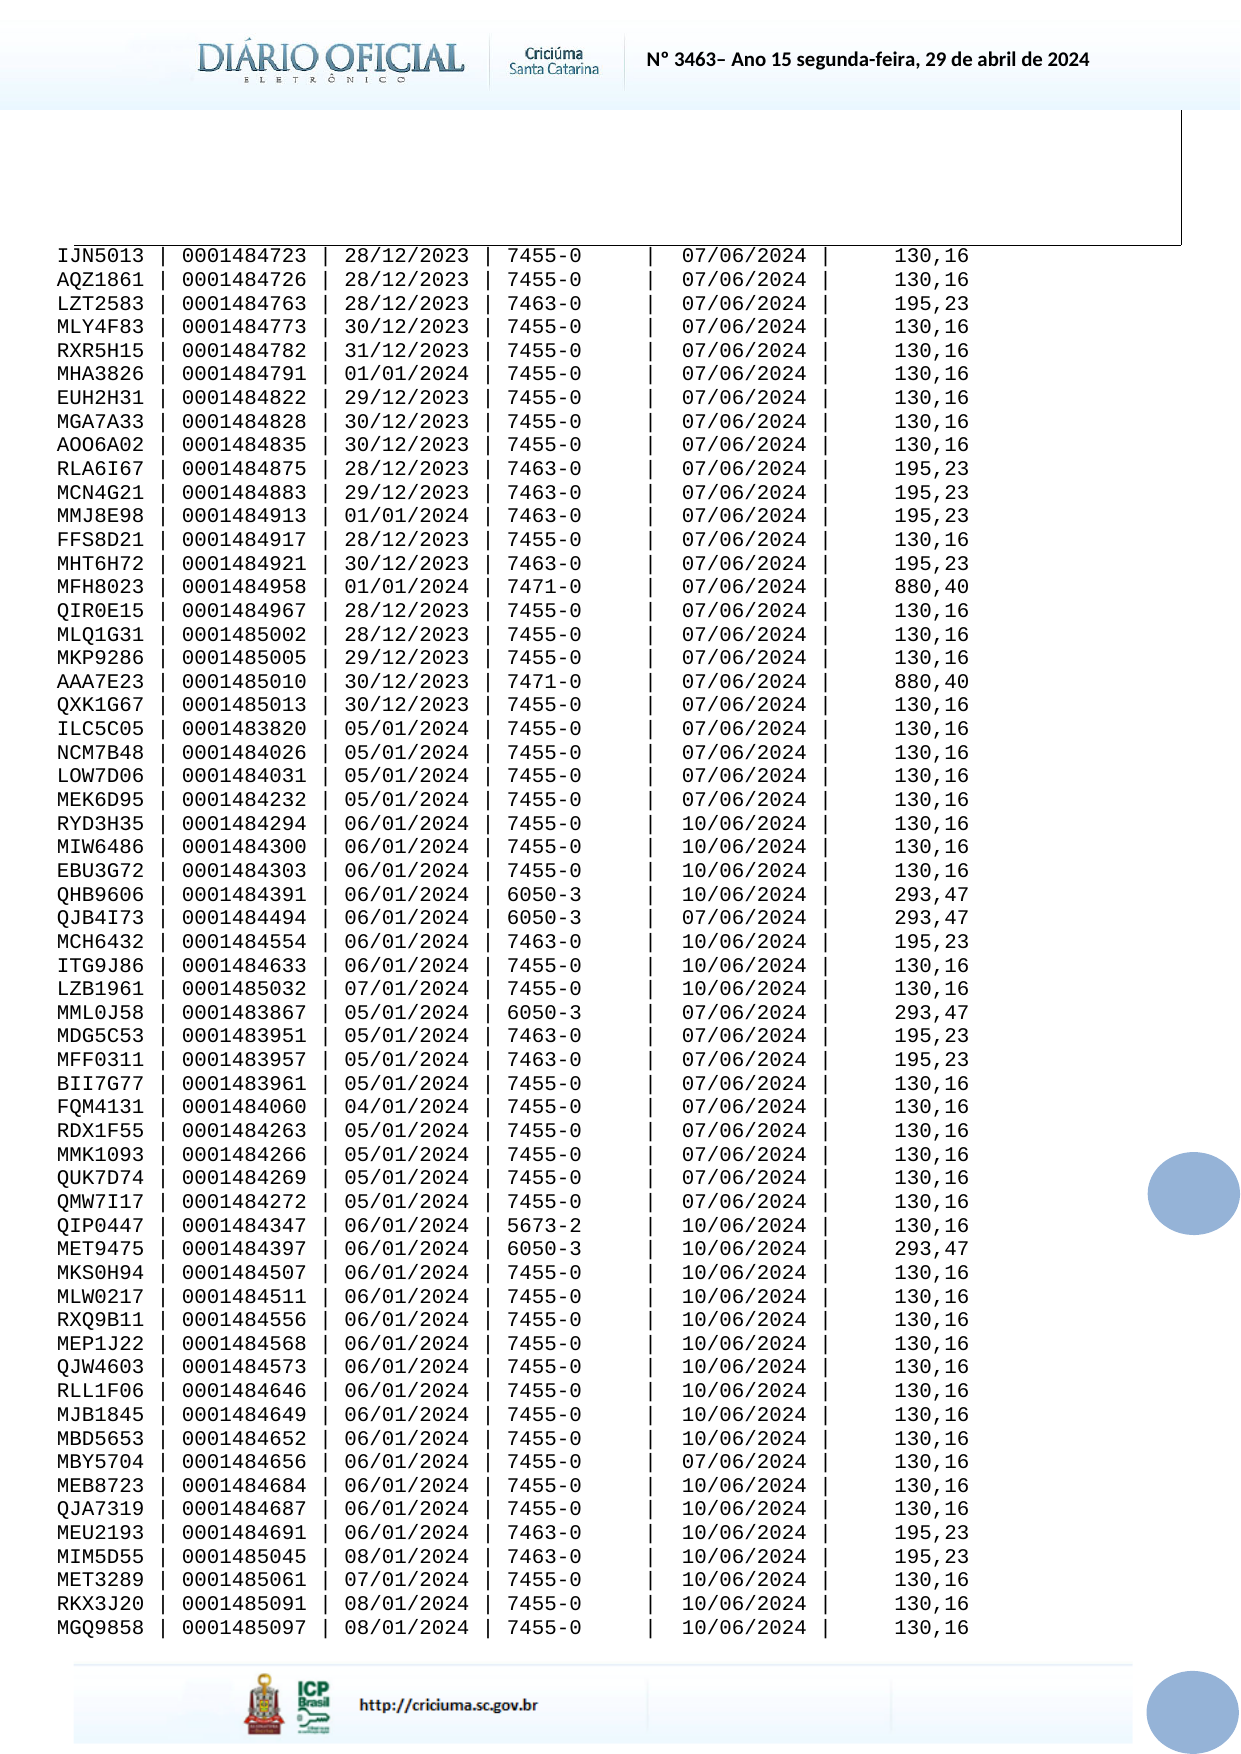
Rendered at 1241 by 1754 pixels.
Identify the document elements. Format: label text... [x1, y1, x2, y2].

text RXQ9B11 | 0001484556 | 06/01/2024 | 7455-0 | 10/06/2024 | 130,16 [44, 1309, 1181, 1333]
text MEB8723 | 0001484684 | 06/01/2024 | 7455-0 | 10/06/2024 | 130,16 [44, 1475, 1181, 1498]
text MGA7A33 | 0001484828 | 30/12/2023 | 7455-0 | 07/06/2024 | 130,16 [44, 411, 1181, 434]
text RDX1F55 | 0001484263 | 05/01/2024 | 7455-0 | 07/06/2024 | 130,16 [44, 1120, 1181, 1144]
text MKP9286 | 0001485005 | 29/12/2023 | 7455-0 | 07/06/2024 | 130,16 [44, 647, 1181, 671]
text RLA6I67 | 0001484875 | 28/12/2023 | 7463-0 | 07/06/2024 | 195,23 [44, 458, 1181, 482]
text MIM5D55 | 0001485045 | 08/01/2024 | 7463-0 | 10/06/2024 | 195,23 [44, 1546, 1181, 1569]
text MJB1845 | 0001484649 | 06/01/2024 | 7455-0 | 10/06/2024 | 130,16 [44, 1404, 1181, 1427]
text MHT6H72 | 0001484921 | 30/12/2023 | 7463-0 | 07/06/2024 | 195,23 [44, 553, 1181, 576]
text QJW4603 | 0001484573 | 06/01/2024 | 7455-0 | 10/06/2024 | 130,16 [44, 1357, 1181, 1380]
text NCM7B48 | 0001484026 | 05/01/2024 | 7455-0 | 07/06/2024 | 130,16 [44, 742, 1181, 765]
text MGQ9858 | 0001485097 | 08/01/2024 | 7455-0 | 10/06/2024 | 130,16 [44, 1617, 1181, 1640]
text MMK1093 | 0001484266 | 05/01/2024 | 7455-0 | 07/06/2024 | 130,16 [44, 1144, 1181, 1167]
text RLL1F06 | 0001484646 | 06/01/2024 | 7455-0 | 10/06/2024 | 130,16 [44, 1380, 1181, 1404]
text MKS0H94 | 0001484507 | 06/01/2024 | 7455-0 | 10/06/2024 | 130,16 [44, 1262, 1181, 1286]
text MHA3826 | 0001484791 | 01/01/2024 | 7455-0 | 07/06/2024 | 130,16 [44, 363, 1181, 387]
text QUK7D74 | 0001484269 | 05/01/2024 | 7455-0 | 07/06/2024 | 130,16 [44, 1167, 1157, 1191]
text MEU2193 | 0001484691 | 06/01/2024 | 7463-0 | 10/06/2024 | 195,23 [44, 1522, 1181, 1546]
text MLQ1G31 | 0001485002 | 28/12/2023 | 7455-0 | 07/06/2024 | 130,16 [44, 623, 1181, 647]
text LZB1961 | 0001485032 | 07/01/2024 | 7455-0 | 10/06/2024 | 130,16 [44, 978, 1181, 1002]
text MDG5C53 | 0001483951 | 05/01/2024 | 7463-0 | 07/06/2024 | 195,23 [44, 1026, 1181, 1049]
text QHB9606 | 0001484391 | 06/01/2024 | 6050-3 | 10/06/2024 | 293,47 [44, 884, 1181, 907]
text MIW6486 | 0001484300 | 06/01/2024 | 7455-0 | 10/06/2024 | 130,16 [44, 836, 1181, 860]
text BII7G77 | 0001483961 | 05/01/2024 | 7455-0 | 07/06/2024 | 130,16 [44, 1073, 1181, 1096]
text AQZ1861 | 0001484726 | 28/12/2023 | 7455-0 | 07/06/2024 | 130,16 [44, 269, 1181, 292]
text RXR5H15 | 0001484782 | 31/12/2023 | 7455-0 | 07/06/2024 | 130,16 [44, 340, 1181, 363]
text FQM4131 | 0001484060 | 04/01/2024 | 7455-0 | 07/06/2024 | 130,16 [44, 1096, 1181, 1120]
text AAA7E23 | 0001485010 | 30/12/2023 | 7471-0 | 07/06/2024 | 880,40 [44, 671, 1181, 694]
text QIR0E15 | 0001484967 | 28/12/2023 | 7455-0 | 07/06/2024 | 130,16 [44, 600, 1181, 623]
text MMJ8E98 | 0001484913 | 01/01/2024 | 7463-0 | 07/06/2024 | 195,23 [44, 505, 1181, 529]
text MLY4F83 | 0001484773 | 30/12/2023 | 7455-0 | 07/06/2024 | 130,16 [44, 316, 1181, 340]
text MBD5653 | 0001484652 | 06/01/2024 | 7455-0 | 10/06/2024 | 130,16 [44, 1427, 1181, 1451]
text QIP0447 | 0001484347 | 06/01/2024 | 5673-2 | 10/06/2024 | 130,16 [44, 1215, 1181, 1238]
text LOW7D06 | 0001484031 | 05/01/2024 | 7455-0 | 07/06/2024 | 130,16 [44, 765, 1181, 789]
text QJA7319 | 0001484687 | 06/01/2024 | 7455-0 | 10/06/2024 | 130,16 [44, 1498, 1181, 1522]
text MEP1J22 | 0001484568 | 06/01/2024 | 7455-0 | 10/06/2024 | 130,16 [44, 1333, 1181, 1357]
text AOO6A02 | 0001484835 | 30/12/2023 | 7455-0 | 07/06/2024 | 130,16 [44, 434, 1181, 458]
text RYD3H35 | 0001484294 | 06/01/2024 | 7455-0 | 10/06/2024 | 130,16 [44, 813, 1181, 836]
text MET9475 | 0001484397 | 06/01/2024 | 6050-3 | 10/06/2024 | 293,47 [44, 1238, 1181, 1262]
text MFH8023 | 0001484958 | 01/01/2024 | 7471-0 | 07/06/2024 | 880,40 [44, 576, 1181, 600]
text LZT2583 | 0001484763 | 28/12/2023 | 7463-0 | 07/06/2024 | 195,23 [44, 292, 1181, 316]
text MEK6D95 | 0001484232 | 05/01/2024 | 7455-0 | 07/06/2024 | 130,16 [44, 789, 1181, 813]
text QXK1G67 | 0001485013 | 30/12/2023 | 7455-0 | 07/06/2024 | 130,16 [44, 694, 1181, 718]
text MFF0311 | 0001483957 | 05/01/2024 | 7463-0 | 07/06/2024 | 195,23 [44, 1049, 1181, 1073]
text MCH6432 | 0001484554 | 06/01/2024 | 7463-0 | 10/06/2024 | 195,23 [44, 931, 1181, 954]
text EUH2H31 | 0001484822 | 29/12/2023 | 7455-0 | 07/06/2024 | 130,16 [44, 387, 1181, 411]
text IJN5013 | 0001484723 | 28/12/2023 | 7455-0 | 07/06/2024 | 130,16 [44, 245, 1181, 269]
text FFS8D21 | 0001484917 | 28/12/2023 | 7455-0 | 07/06/2024 | 130,16 [44, 529, 1181, 553]
text ITG9J86 | 0001484633 | 06/01/2024 | 7455-0 | 10/06/2024 | 130,16 [44, 954, 1181, 978]
text MET3289 | 0001485061 | 07/01/2024 | 7455-0 | 10/06/2024 | 130,16 [44, 1569, 1181, 1593]
text QMW7I17 | 0001484272 | 05/01/2024 | 7455-0 | 07/06/2024 | 130,16 [44, 1191, 1153, 1215]
text QJB4I73 | 0001484494 | 06/01/2024 | 6050-3 | 07/06/2024 | 293,47 [44, 907, 1181, 931]
text MBY5704 | 0001484656 | 06/01/2024 | 7455-0 | 07/06/2024 | 130,16 [44, 1451, 1181, 1475]
text MLW0217 | 0001484511 | 06/01/2024 | 7455-0 | 10/06/2024 | 130,16 [44, 1286, 1181, 1309]
text RKX3J20 | 0001485091 | 08/01/2024 | 7455-0 | 10/06/2024 | 130,16 [44, 1593, 1181, 1617]
text EBU3G72 | 0001484303 | 06/01/2024 | 7455-0 | 10/06/2024 | 130,16 [44, 860, 1181, 884]
text ILC5C05 | 0001483820 | 05/01/2024 | 7455-0 | 07/06/2024 | 130,16 [44, 718, 1181, 742]
text MML0J58 | 0001483867 | 05/01/2024 | 6050-3 | 07/06/2024 | 293,47 [44, 1002, 1181, 1026]
text MCN4G21 | 0001484883 | 29/12/2023 | 7463-0 | 07/06/2024 | 195,23 [44, 482, 1181, 505]
